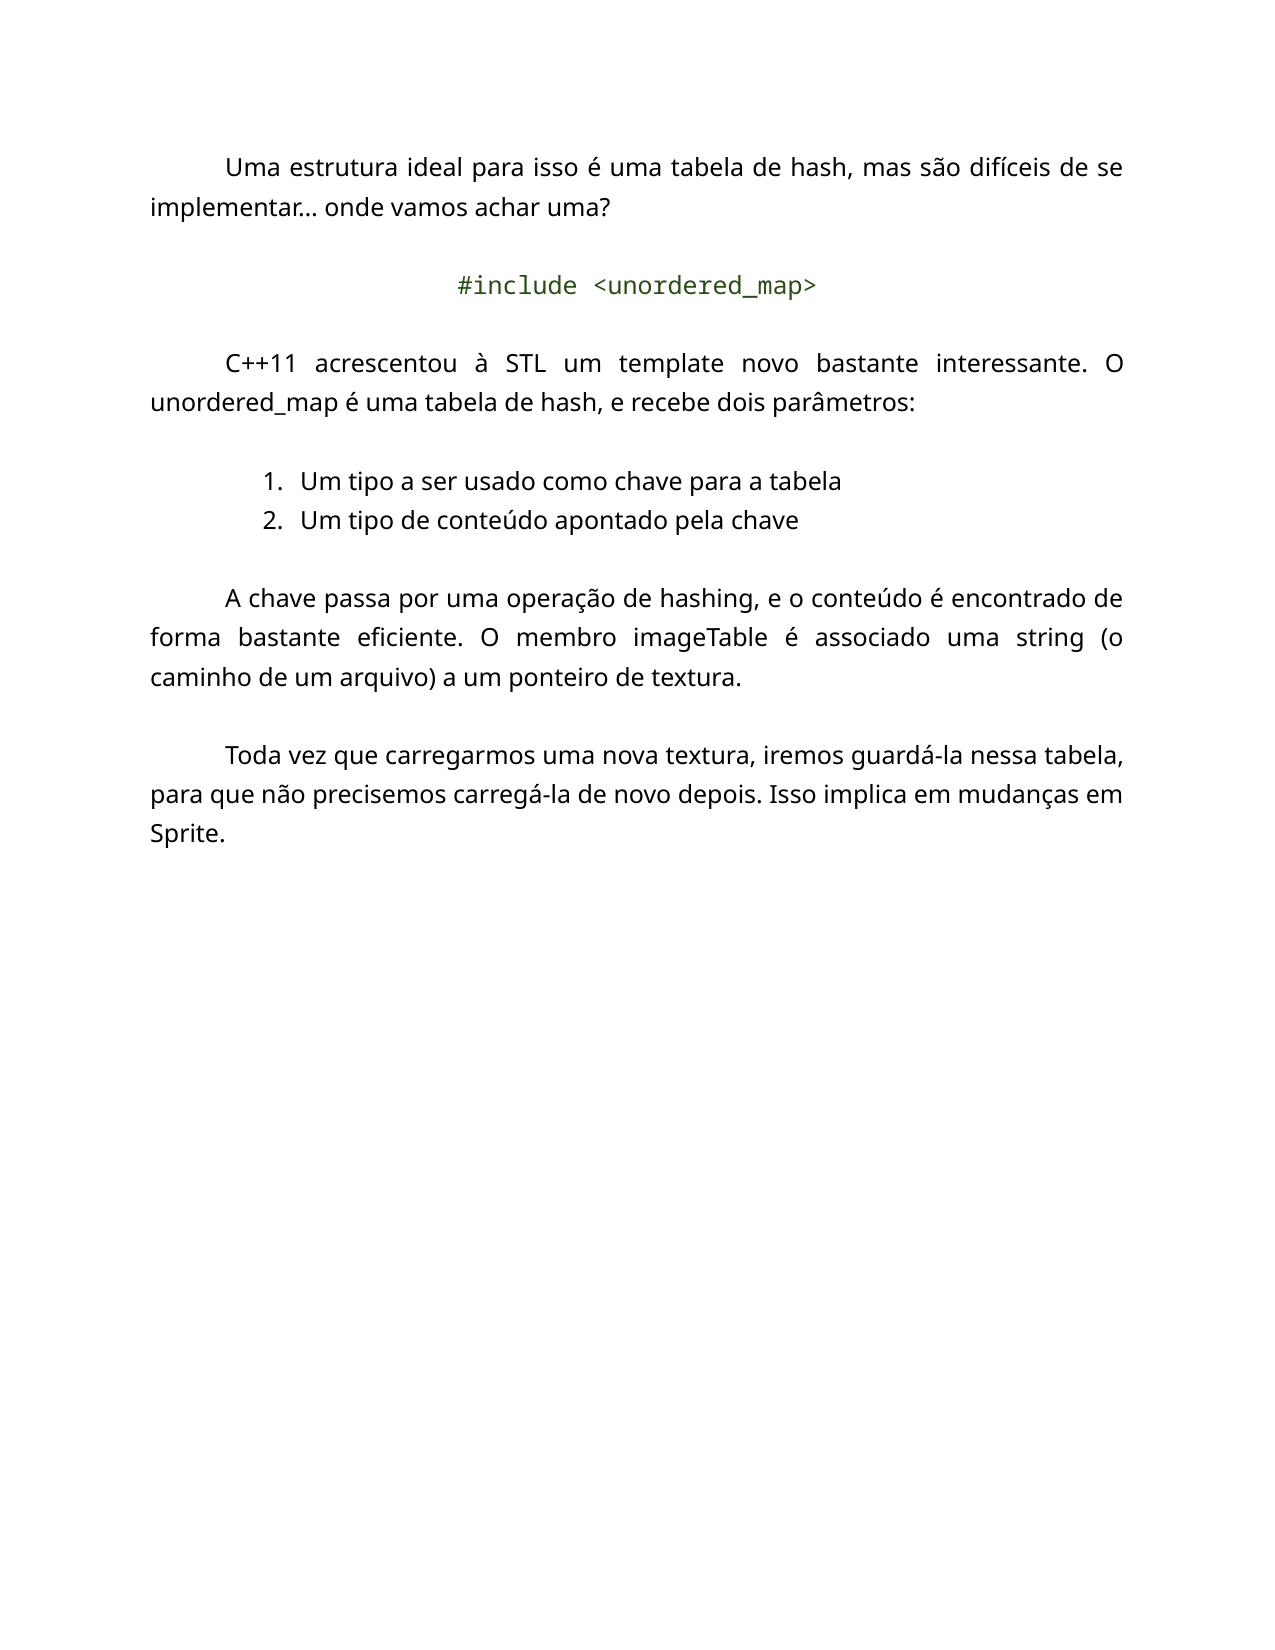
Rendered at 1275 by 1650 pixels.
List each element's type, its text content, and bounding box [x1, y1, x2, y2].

text Toda vez que carregarmos uma nova textura, iremos guardá-la nessa tabela, para que não precisemos carregá-la de novo depois. Isso implica em mudanças em Sprite. [150, 737, 1125, 850]
text #include <unordered_map> [150, 267, 1125, 302]
list Um tipo de conteúdo apontado pela chave [262, 502, 1125, 537]
text A chave passa por uma operação de hashing, e o conteúdo é encontrado de forma bastante eficiente. O membro imageTable é associado uma string (o caminho de um arquivo) a um ponteiro de textura. [150, 581, 1125, 693]
text C++11 acrescentou à STL um template novo bastante interessante. O unordered_map é uma tabela de hash, e recebe dois parâmetros: [150, 346, 1125, 419]
list Um tipo a ser usado como chave para a tabela [262, 463, 1125, 497]
text Uma estrutura ideal para isso é uma tabela de hash, mas são difíceis de se implementar… onde vamos achar uma? [150, 150, 1125, 223]
